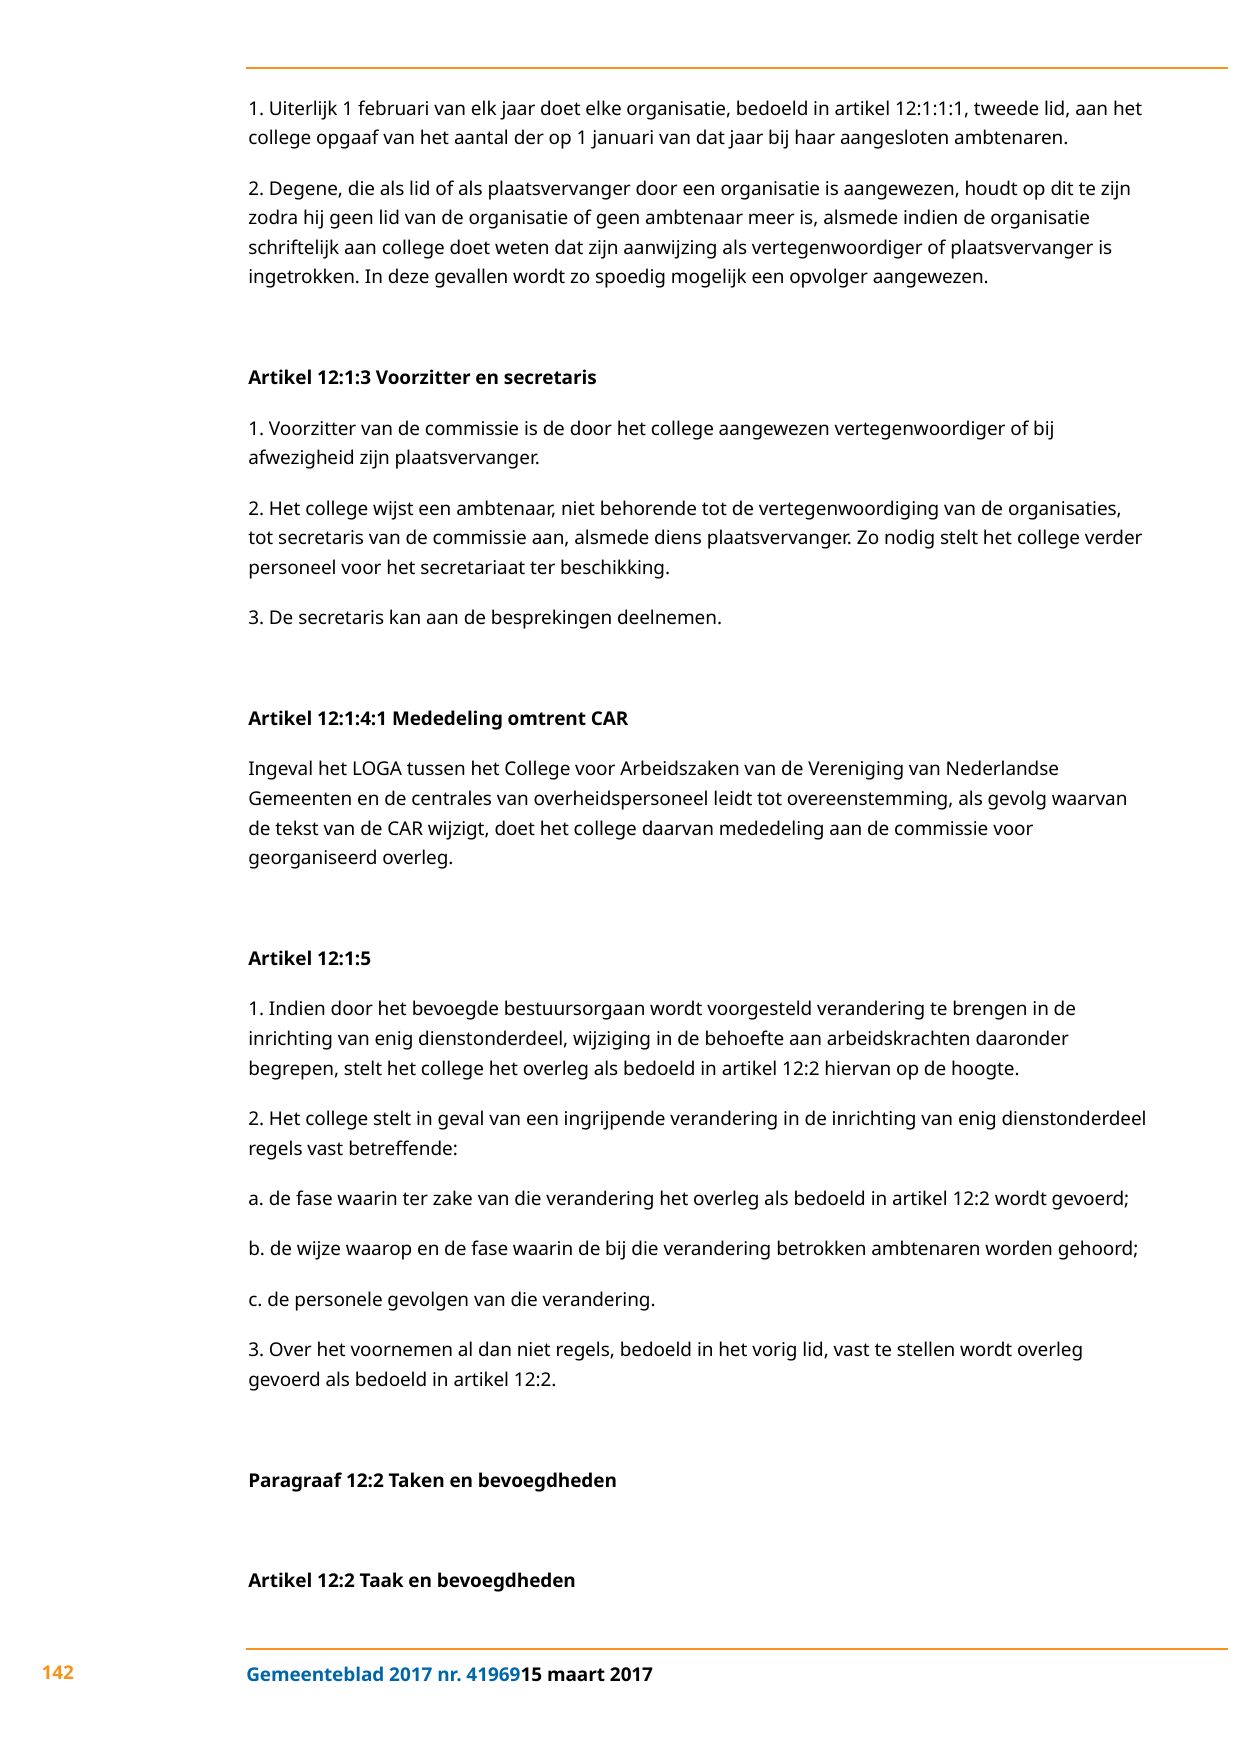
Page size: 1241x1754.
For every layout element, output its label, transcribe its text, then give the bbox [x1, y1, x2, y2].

text Artikel 12:1:3 Voorzitter en secretaris [248, 364, 1152, 390]
text Paragraaf 12:2 Taken en bevoegdheden [248, 1467, 1152, 1493]
text b. de wijze waarop en de fase waarin de bij die verandering betrokken ambtenaren worden gehoord; [248, 1236, 1152, 1261]
text 2. Het college stelt in geval van een ingrijpende verandering in de inrichting van enig dienstonderdeel regels vast betreffende: [248, 1105, 1152, 1161]
text a. de fase waarin ter zake van die verandering het overleg als bedoeld in artikel 12:2 wordt gevoerd; [248, 1185, 1152, 1211]
text 1. Uiterlijk 1 februari van elk jaar doet elke organisatie, bedoeld in artikel 12:1:1:1, tweede lid, aan het college opgaaf van het aantal der op 1 januari van dat jaar bij haar aangesloten ambtenaren. [248, 95, 1152, 150]
text Artikel 12:1:5 [248, 945, 1152, 971]
text 1. Indien door het bevoegde bestuursorgaan wordt voorgesteld verandering te brengen in de inrichting van enig dienstonderdeel, wijziging in de behoefte aan arbeidskrachten daaronder begrepen, stelt het college het overleg als bedoeld in artikel 12:2 hiervan op de hoogte. [248, 996, 1152, 1081]
text 2. Degene, die als lid of als plaatsvervanger door een organisatie is aangewezen, houdt op dit te zijn zodra hij geen lid van de organisatie of geen ambtenaar meer is, alsmede indien de organisatie schriftelijk aan college doet weten dat zijn aanwijzing als vertegenwoordiger of plaatsvervanger is ingetrokken. In deze gevallen wordt zo spoedig mogelijk een opvolger aangewezen. [248, 175, 1152, 289]
text 3. Over het voornemen al dan niet regels, bedoeld in het vorig lid, vast te stellen wordt overleg gevoerd als bedoeld in artikel 12:2. [248, 1336, 1152, 1392]
text c. de personele gevolgen van die verandering. [248, 1286, 1152, 1312]
text Ingeval het LOGA tussen het College voor Arbeidszaken van de Vereniging van Nederlandse Gemeenten en de centrales van overheidspersoneel leidt tot overeenstemming, als gevolg waarvan de tekst van de CAR wijzigt, doet het college daarvan mededeling aan de commissie voor georganiseerd overleg. [248, 756, 1152, 870]
text Artikel 12:2 Taak en bevoegdheden [248, 1568, 1152, 1593]
picture [41, 47, 231, 172]
text 3. De secretaris kan aan de besprekingen deelnemen. [248, 604, 1152, 630]
text Artikel 12:1:4:1 Mededeling omtrent CAR [248, 705, 1152, 731]
text 2. Het college wijst een ambtenaar, niet behorende tot de vertegenwoordiging van de organisaties, tot secretaris van de commissie aan, alsmede diens plaatsvervanger. Zo nodig stelt het college verder personeel voor het secretariaat ter beschikking. [248, 495, 1152, 580]
text 1. Voorzitter van de commissie is de door het college aangewezen vertegenwoordiger of bij afwezigheid zijn plaatsvervanger. [248, 415, 1152, 470]
